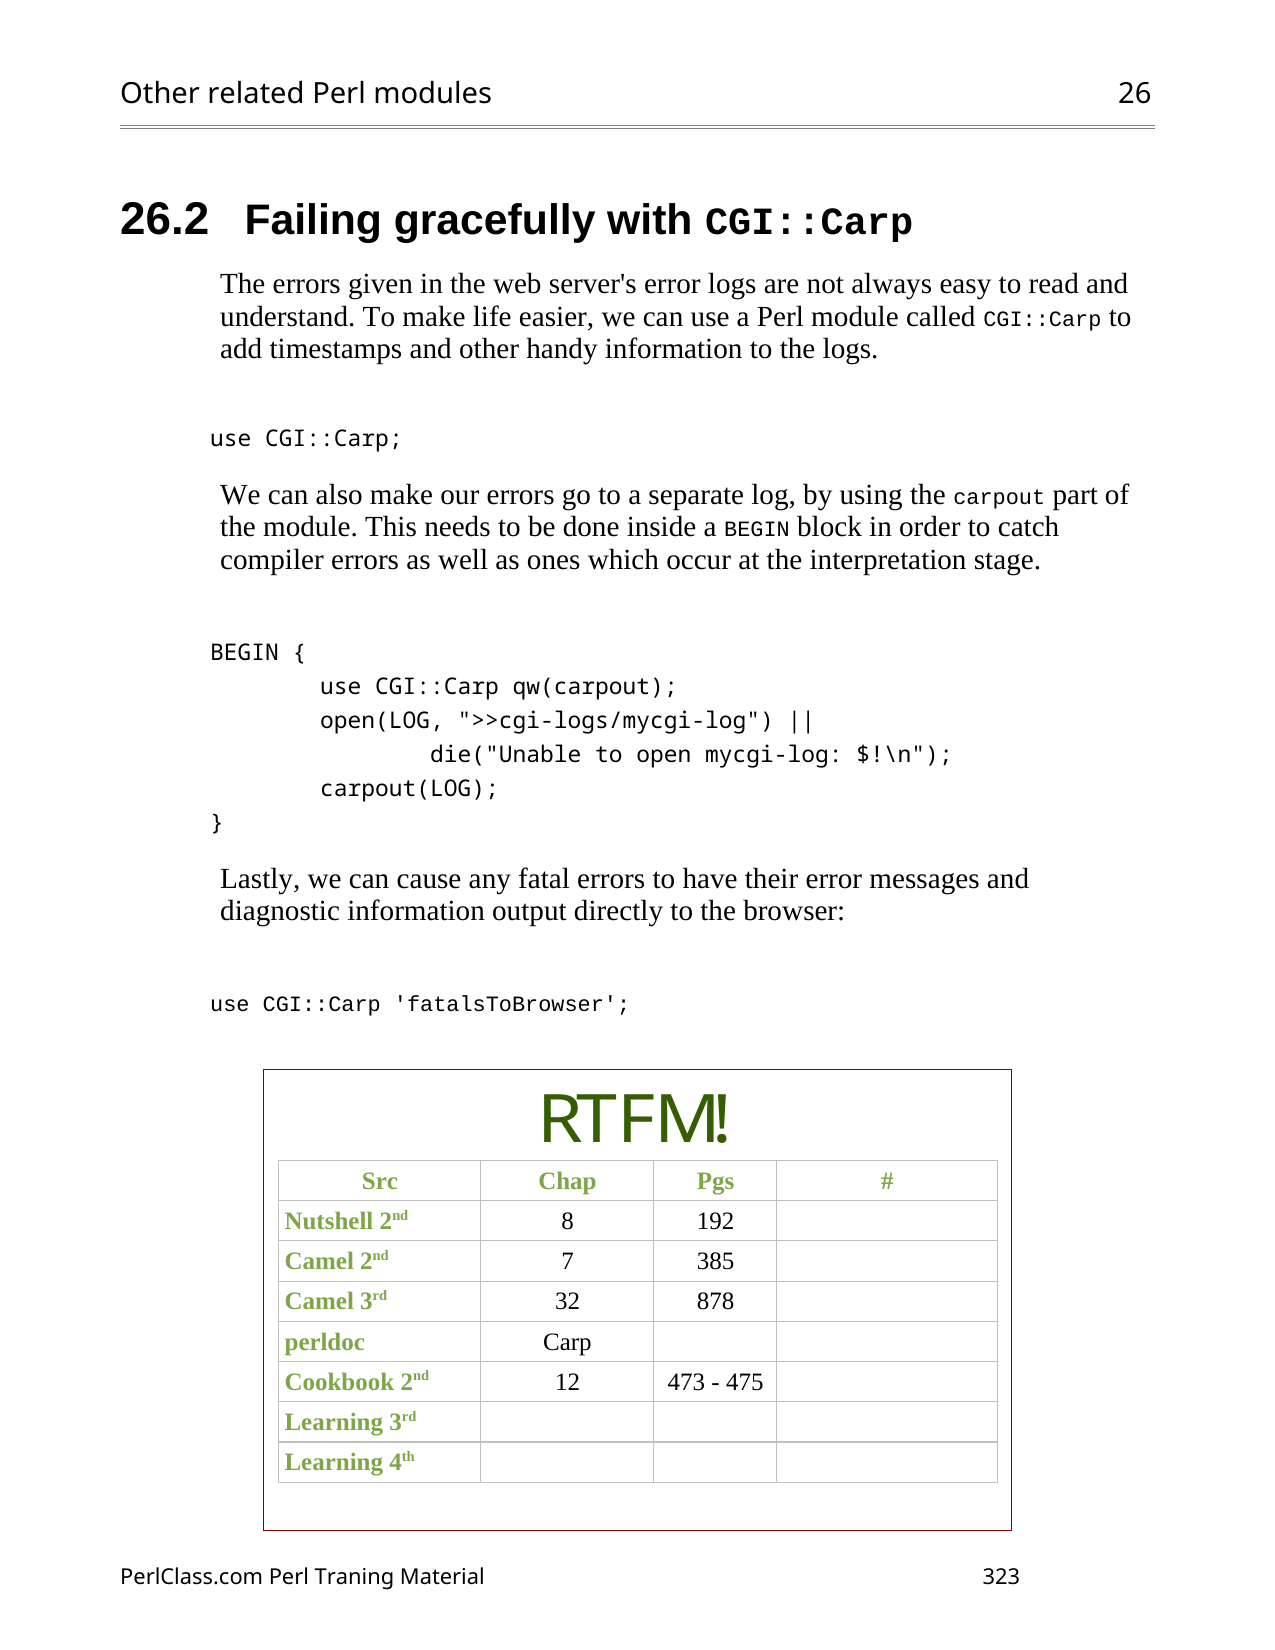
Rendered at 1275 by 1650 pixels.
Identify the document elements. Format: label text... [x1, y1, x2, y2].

text use CGI::Carp 'fatalsToBrowser'; [210, 986, 1155, 1018]
table_header # [777, 1161, 997, 1200]
table_header Pgs [654, 1161, 776, 1200]
text use CGI::Carp qw(carpout); [210, 669, 1155, 701]
table_cell [777, 1362, 997, 1401]
table_cell Learning 4th [279, 1443, 480, 1482]
text open(LOG, ">>cgi-logs/mycgi-log") || [210, 703, 1155, 735]
text } [210, 804, 1155, 837]
table_cell Camel 2nd [279, 1241, 480, 1281]
table_cell [777, 1282, 997, 1321]
table_header Src [279, 1161, 480, 1200]
table_cell 192 [654, 1201, 776, 1240]
table_cell [777, 1402, 997, 1441]
table_header Chap [481, 1161, 653, 1200]
text die("Unable to open mycgi-log: $!\n"); [210, 737, 1155, 769]
table_cell [777, 1241, 997, 1281]
table_cell Learning 3rd [279, 1402, 480, 1441]
table_cell 7 [481, 1241, 653, 1281]
table_cell 32 [481, 1282, 653, 1321]
table_cell [777, 1201, 997, 1240]
table_cell Nutshell 2nd [279, 1201, 480, 1240]
table_cell [777, 1322, 997, 1361]
text use CGI::Carp; [210, 421, 1155, 453]
table_cell 385 [654, 1241, 776, 1281]
table_cell 12 [481, 1362, 653, 1401]
text The errors given in the web server's error logs are not always easy to read and understand. To make life easier, we can use a Perl module called CGI::Carp to add timestamps and other handy information to the logs. [220, 267, 1155, 365]
table_cell [481, 1443, 653, 1482]
table_cell 8 [481, 1201, 653, 1240]
table_cell Camel 3rd [279, 1282, 480, 1321]
table_cell Cookbook 2nd [279, 1362, 480, 1401]
table_cell [777, 1443, 997, 1482]
table_cell perldoc [279, 1322, 480, 1361]
table_cell 878 [654, 1282, 776, 1321]
table_cell 473 - 475 [654, 1362, 776, 1401]
text Lastly, we can cause any fatal errors to have their error messages and diagnostic information output directly to the browser: [220, 862, 1155, 927]
table_cell [654, 1402, 776, 1441]
text carpout(LOG); [210, 771, 1155, 803]
text BEGIN { [210, 635, 1155, 667]
table_cell Carp [481, 1322, 653, 1361]
table_cell [481, 1402, 653, 1441]
text We can also make our errors go to a separate log, by using the carpout part of the module. This needs to be done inside a BEGIN block in order to catch compiler errors as well as ones which occur at the interpretation stage. [220, 478, 1155, 576]
table_cell [654, 1322, 776, 1361]
subtitle Failing gracefully with CGI::Carp [120, 190, 1155, 246]
table_cell [654, 1443, 776, 1482]
